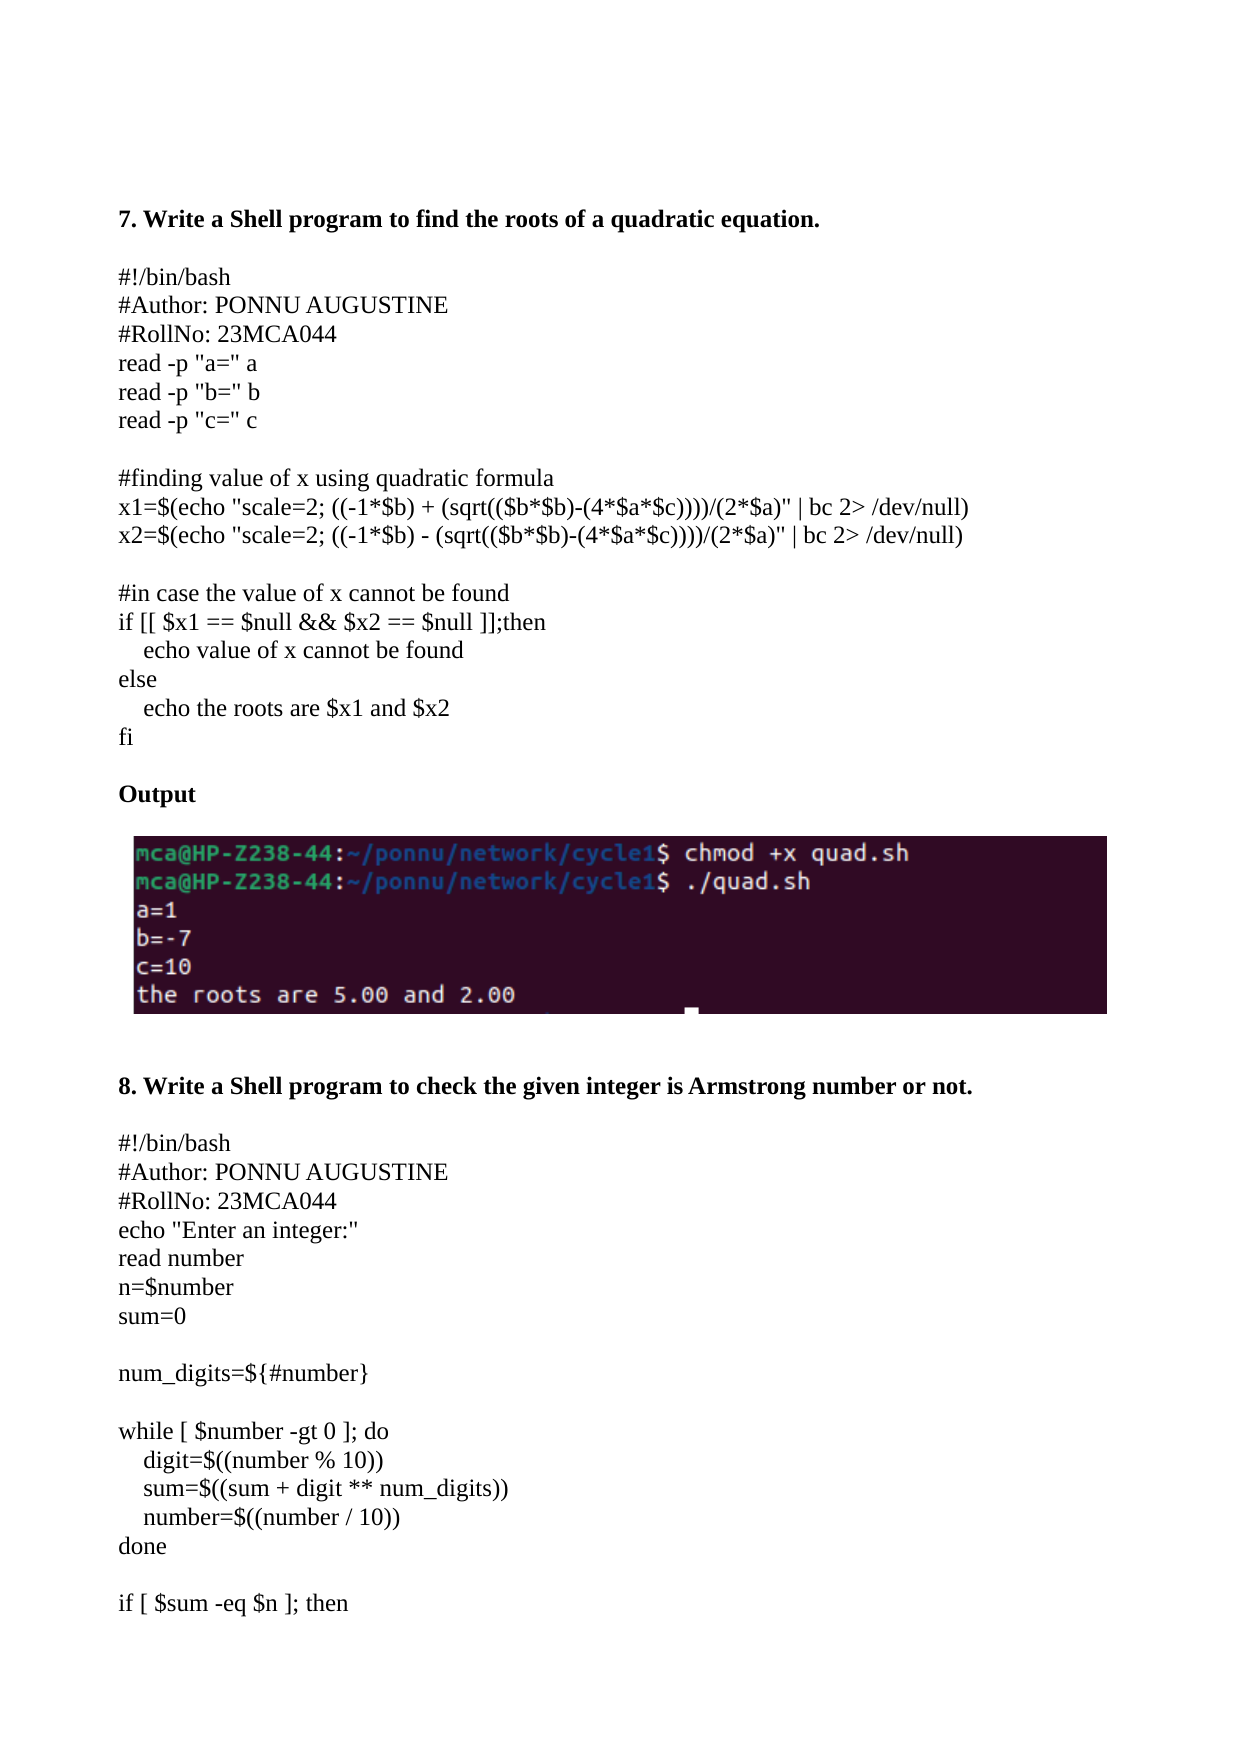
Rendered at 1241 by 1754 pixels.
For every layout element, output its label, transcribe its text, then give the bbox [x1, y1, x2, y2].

text 8. Write a Shell program to check the given integer is Armstrong number or not. [118, 1071, 1122, 1100]
text read -p "c=" c [118, 406, 1122, 434]
text echo the roots are $x1 and $x2 [118, 693, 1122, 722]
text #RollNo: 23MCA044 [118, 319, 1122, 348]
text read -p "b=" b [118, 377, 1122, 406]
text x1=$(echo "scale=2; ((-1*$b) + (sqrt(($b*$b)-(4*$a*$c))))/(2*$a)" | bc 2> /dev/null) [118, 492, 1122, 521]
text #!/bin/bash [118, 1128, 1122, 1157]
text if [[ $x1 == $null && $x2 == $null ]];then [118, 607, 1122, 636]
text echo "Enter an integer:" [118, 1215, 1122, 1243]
text number=$((number / 10)) [118, 1502, 1122, 1531]
text fi [118, 722, 1122, 751]
text sum=0 [118, 1301, 1122, 1330]
text if [ $sum -eq $n ]; then [118, 1588, 1122, 1617]
text num_digits=${#number} [118, 1358, 1122, 1387]
text x2=$(echo "scale=2; ((-1*$b) - (sqrt(($b*$b)-(4*$a*$c))))/(2*$a)" | bc 2> /dev/null) [118, 521, 1122, 549]
text #!/bin/bash [118, 262, 1122, 291]
text read number [118, 1243, 1122, 1272]
text while [ $number -gt 0 ]; do [118, 1416, 1122, 1445]
text done [118, 1531, 1122, 1560]
text #Author: PONNU AUGUSTINE [118, 1157, 1122, 1186]
text #Author: PONNU AUGUSTINE [118, 291, 1122, 319]
text Output [118, 779, 1122, 808]
text #in case the value of x cannot be found [118, 578, 1122, 607]
picture [133, 836, 1107, 1014]
text #finding value of x using quadratic formula [118, 463, 1122, 492]
text digit=$((number % 10)) [118, 1445, 1122, 1473]
text read -p "a=" a [118, 348, 1122, 377]
text echo value of x cannot be found [118, 636, 1122, 664]
text else [118, 664, 1122, 693]
text sum=$((sum + digit ** num_digits)) [118, 1473, 1122, 1502]
text #RollNo: 23MCA044 [118, 1186, 1122, 1215]
text n=$number [118, 1272, 1122, 1301]
text 7. Write a Shell program to find the roots of a quadratic equation. [118, 204, 1122, 233]
